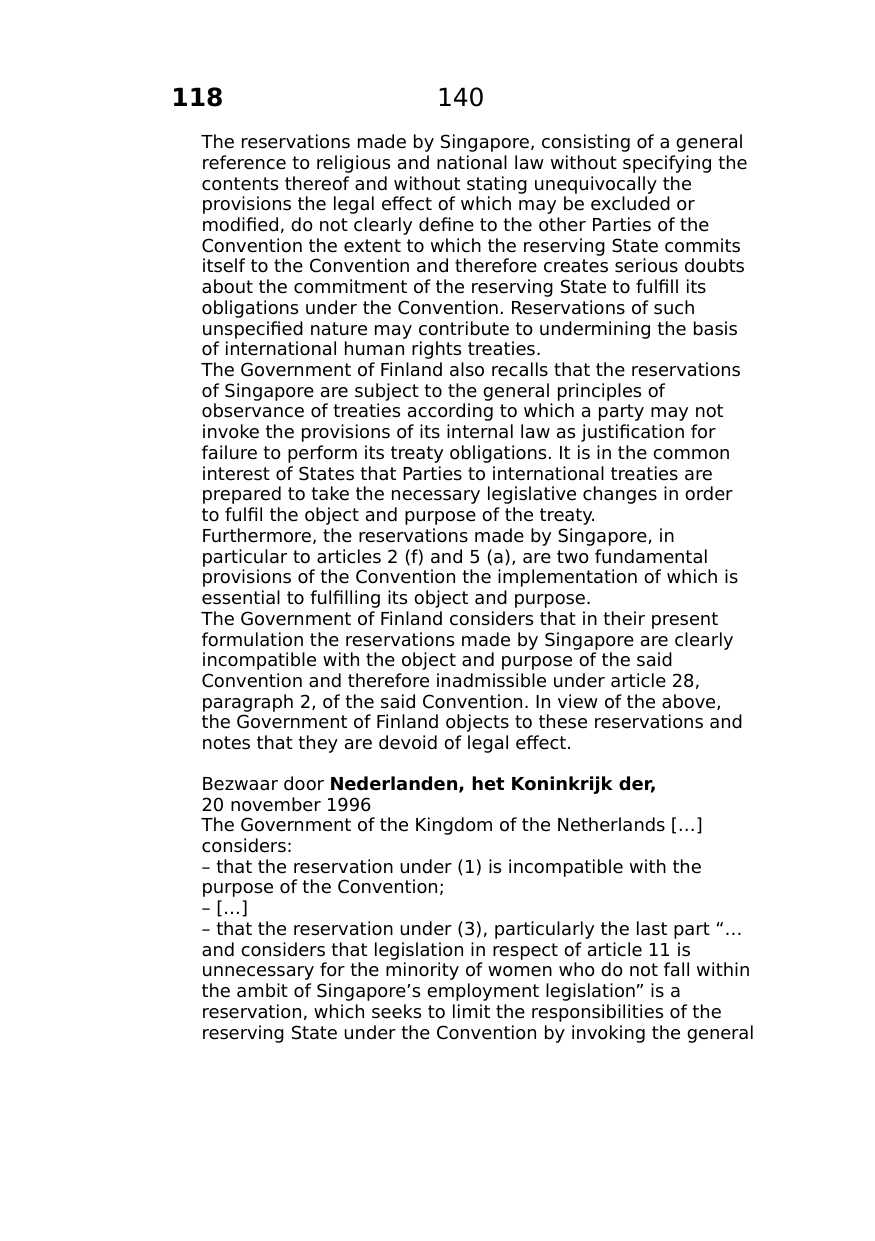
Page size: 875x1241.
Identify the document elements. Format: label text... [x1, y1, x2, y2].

text The Government of Finland considers that in their present formulation the reservations made by Singapore are clearly incompatible with the object and purpose of the said Convention and therefore inadmissible under article 28, paragraph 2, of the said Convention. In view of the above, the Government of Finland objects to these reservations and notes that they are devoid of legal effect. [201, 609, 756, 754]
text Furthermore, the reservations made by Singapore, in particular to articles 2 (f) and 5 (a), are two fundamental provisions of the Convention the implementation of which is essential to fulfilling its object and purpose. [201, 526, 756, 609]
text The Government of the Kingdom of the Netherlands […] considers: [201, 815, 756, 857]
text – that the reservation under (1) is incompatible with the purpose of the Convention; [201, 857, 756, 898]
text Bezwaar door Nederlanden, het Koninkrijk der, 20 november 1996 [201, 774, 756, 815]
text – that the reservation under (3), particularly the last part “…and considers that legislation in respect of article 11 is unnecessary for the minority of women who do not fall within the ambit of Singapore’s employment legislation” is a reservation, which seeks to limit the responsibilities of the reserving State under the Convention by invoking the general [201, 919, 756, 1043]
text The reservations made by Singapore, consisting of a general reference to religious and national law without specifying the contents thereof and without stating unequivocally the provisions the legal effect of which may be excluded or modified, do not clearly define to the other Parties of the Convention the extent to which the reserving State commits itself to the Convention and therefore creates serious doubts about the commitment of the reserving State to fulfill its obligations under the Convention. Reservations of such unspecified nature may contribute to undermining the basis of international human rights treaties. [201, 132, 756, 360]
text – […] [201, 898, 756, 919]
text The Government of Finland also recalls that the reservations of Singapore are subject to the general principles of observance of treaties according to which a party may not invoke the provisions of its internal law as justification for failure to perform its treaty obligations. It is in the common interest of States that Parties to international treaties are prepared to take the necessary legislative changes in order to fulfil the object and purpose of the treaty. [201, 360, 756, 526]
